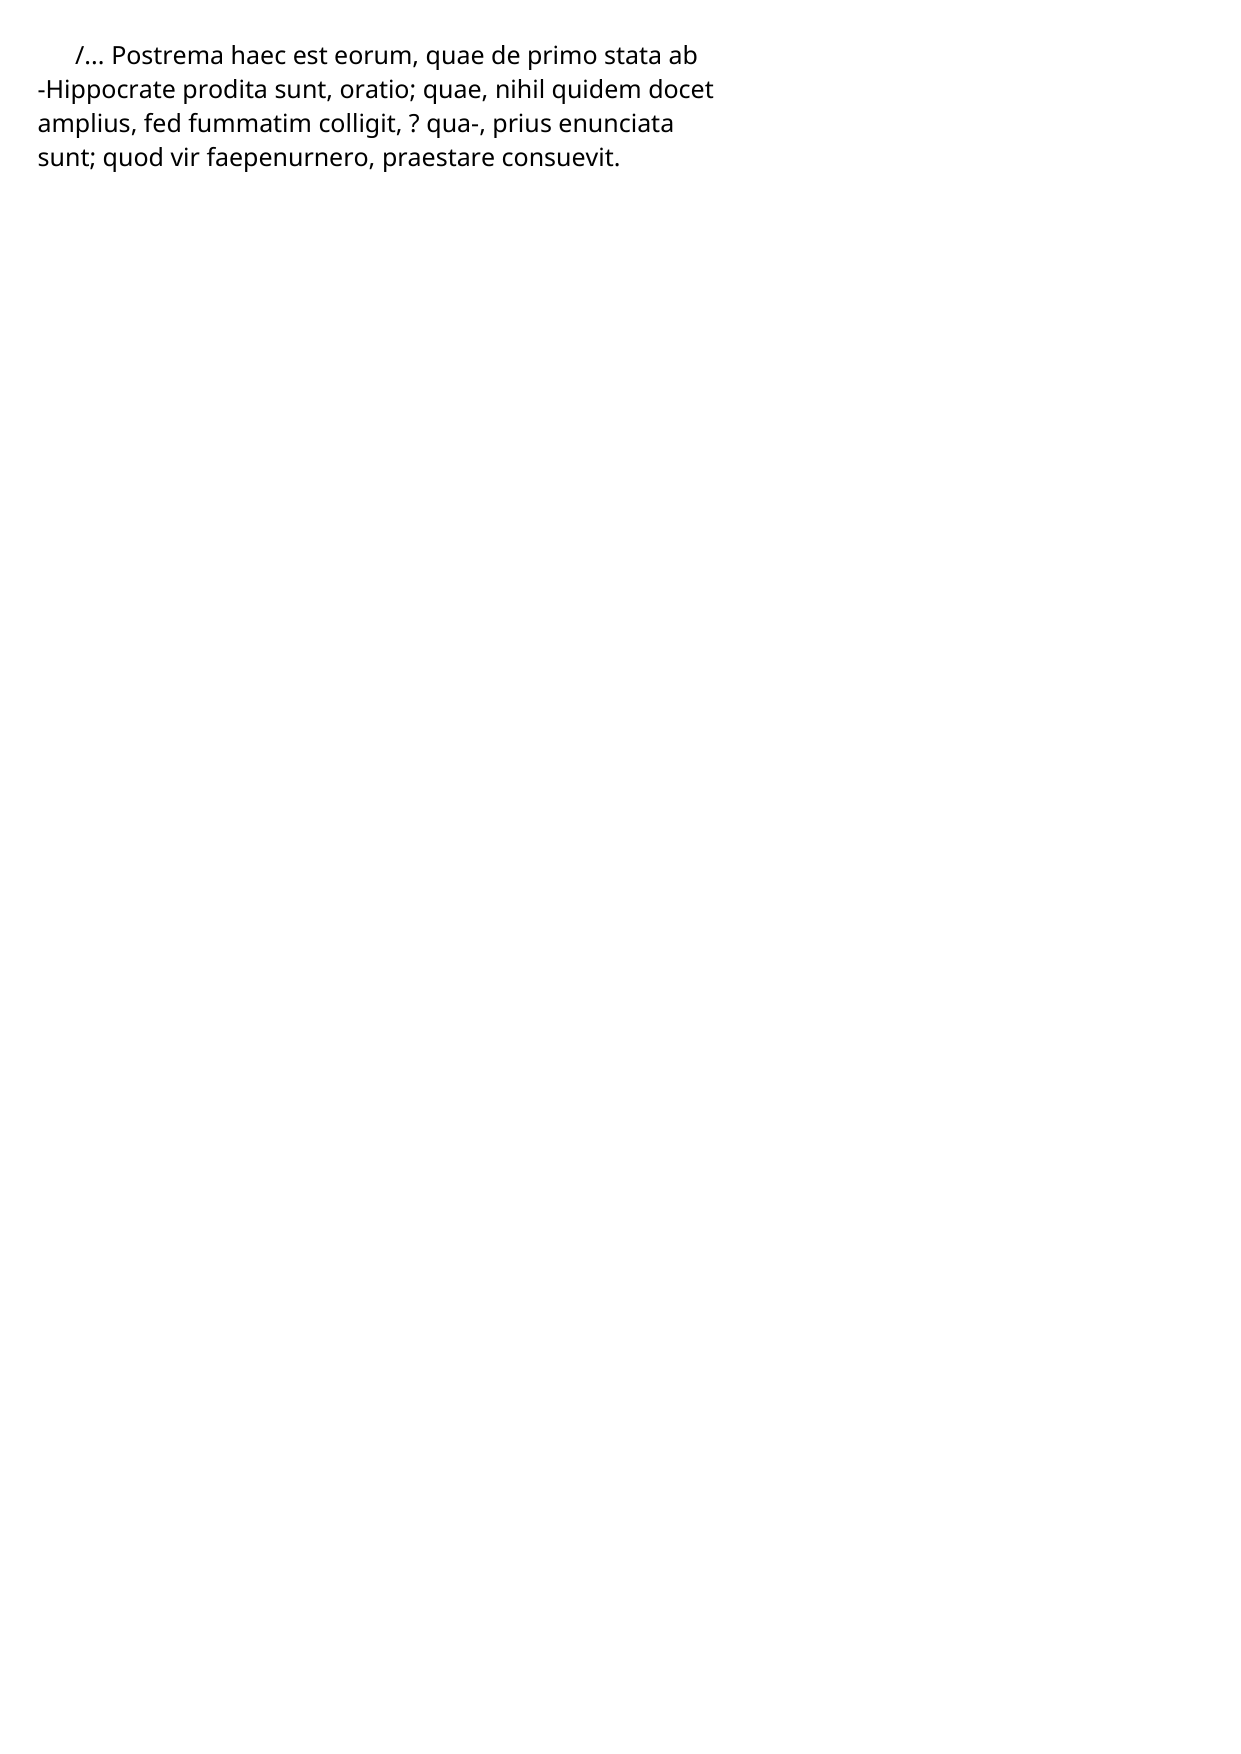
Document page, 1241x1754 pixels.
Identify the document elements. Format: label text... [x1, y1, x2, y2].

text /... Postrema haec est eorum, quae de primo stata ab -Hippocrate prodita sunt, oratio; quae, nihil quidem docet amplius, fed fummatim colligit, ? qua-, prius enunciata sunt; quod vir faepenurnero, praestare consuevit. [37, 37, 1203, 174]
